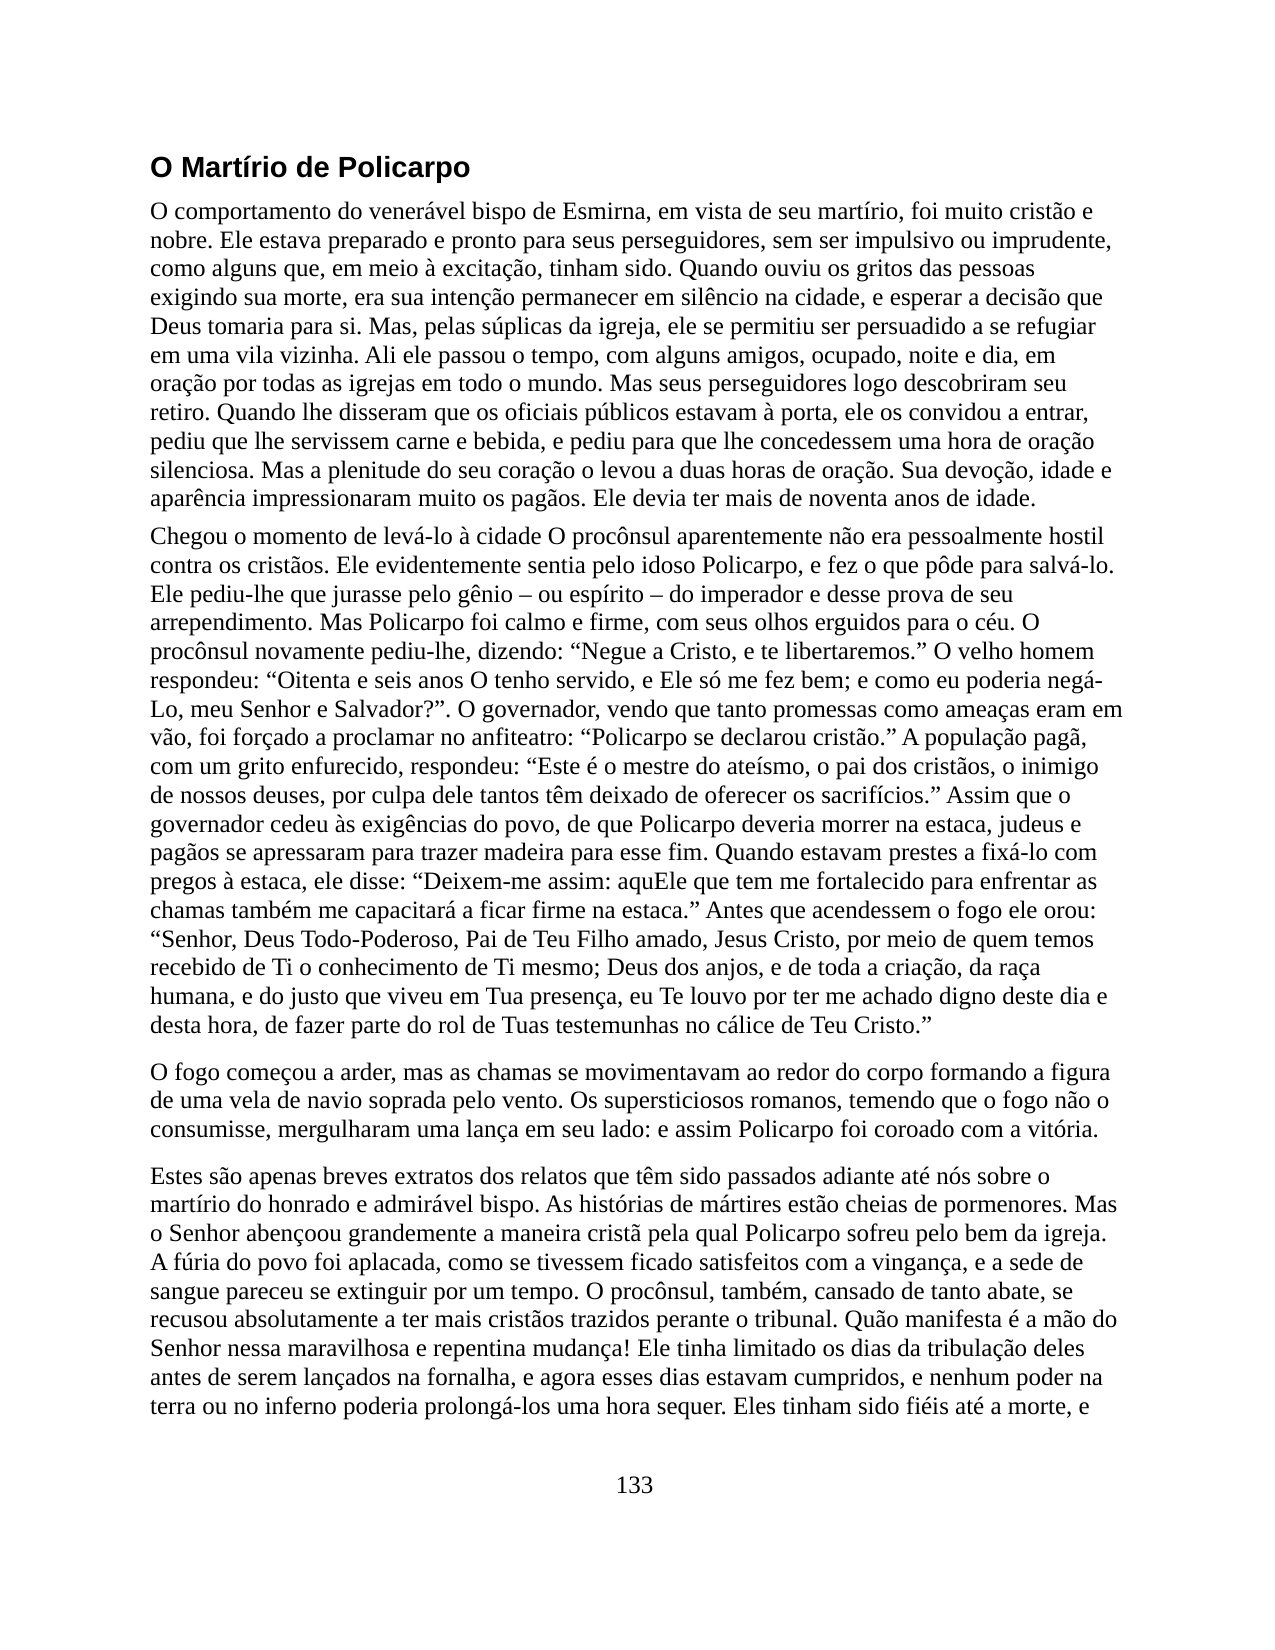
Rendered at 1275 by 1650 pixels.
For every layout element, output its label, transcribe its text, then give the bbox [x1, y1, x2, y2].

text Chegou o momento de levá-lo à cidade O procônsul aparentemente não era pessoalmente hostil contra os cristãos. Ele evidentemente sentia pelo idoso Policarpo, e fez o que pôde para salvá-lo. Ele pediu-lhe que jurasse pelo gênio – ou espírito – do imperador e desse prova de seu arrependimento. Mas Policarpo foi calmo e firme, com seus olhos erguidos para o céu. O procônsul novamente pediu-lhe, dizendo: “Negue a Cristo, e te libertaremos.” O velho homem respondeu: “Oitenta e seis anos O tenho servido, e Ele só me fez bem; e como eu poderia negá-Lo, meu Senhor e Salvador?”. O governador, vendo que tanto promessas como ameaças eram em vão, foi forçado a proclamar no anfiteatro: “Policarpo se declarou cristão.” A população pagã, com um grito enfurecido, respondeu: “Este é o mestre do ateísmo, o pai dos cristãos, o inimigo de nossos deuses, por culpa dele tantos têm deixado de oferecer os sacrifícios.” Assim que o governador cedeu às exigências do povo, de que Policarpo deveria morrer na estaca, judeus e pagãos se apressaram para trazer madeira para esse fim. Quando estavam prestes a fixá-lo com pregos à estaca, ele disse: “Deixem-me assim: aquEle que tem me fortalecido para enfrentar as chamas também me capacitará a ficar firme na estaca.” Antes que acendessem o fogo ele orou: “Senhor, Deus Todo-Poderoso, Pai de Teu Filho amado, Jesus Cristo, por meio de quem temos recebido de Ti o conhecimento de Ti mesmo; Deus dos anjos, e de toda a criação, da raça humana, e do justo que viveu em Tua presença, eu Te louvo por ter me achado digno deste dia e desta hora, de fazer parte do rol de Tuas testemunhas no cálice de Teu Cristo.” [150, 521, 1125, 1039]
subtitle O Martírio de Policarpo [150, 150, 1125, 183]
text O fogo começou a arder, mas as chamas se movimentavam ao redor do corpo formando a figura de uma vela de navio soprada pelo vento. Os supersticiosos romanos, temendo que o fogo não o consumisse, mergulharam uma lança em seu lado: e assim Policarpo foi coroado com a vitória. [150, 1057, 1125, 1143]
text Estes são apenas breves extratos dos relatos que têm sido passados adiante até nós sobre o martírio do honrado e admirável bispo. As histórias de mártires estão cheias de pormenores. Mas o Senhor abençoou grandemente a maneira cristã pela qual Policarpo sofreu pelo bem da igreja. A fúria do povo foi aplacada, como se tivessem ficado satisfeitos com a vingança, e a sede de sangue pareceu se extinguir por um tempo. O procônsul, também, cansado de tanto abate, se recusou absolutamente a ter mais cristãos trazidos perante o tribunal. Quão manifesta é a mão do Senhor nessa maravilhosa e repentina mudança! Ele tinha limitado os dias da tribulação deles antes de serem lançados na fornalha, e agora esses dias estavam cumpridos, e nenhum poder na terra ou no inferno poderia prolongá-los uma hora sequer. Eles tinham sido fiéis até a morte, e [150, 1161, 1125, 1419]
text O comportamento do venerável bispo de Esmirna, em vista de seu martírio, foi muito cristão e nobre. Ele estava preparado e pronto para seus perseguidores, sem ser impulsivo ou imprudente, como alguns que, em meio à excitação, tinham sido. Quando ouviu os gritos das pessoas exigindo sua morte, era sua intenção permanecer em silêncio na cidade, e esperar a decisão que Deus tomaria para si. Mas, pelas súplicas da igreja, ele se permitiu ser persuadido a se refugiar em uma vila vizinha. Ali ele passou o tempo, com alguns amigos, ocupado, noite e dia, em oração por todas as igrejas em todo o mundo. Mas seus perseguidores logo descobriram seu retiro. Quando lhe disseram que os oficiais públicos estavam à porta, ele os convidou a entrar, pediu que lhe servissem carne e bebida, e pediu para que lhe concedessem uma hora de oração silenciosa. Mas a plenitude do seu coração o levou a duas horas de oração. Sua devoção, idade e aparência impressionaram muito os pagãos. Ele devia ter mais de noventa anos de idade. [150, 196, 1125, 512]
